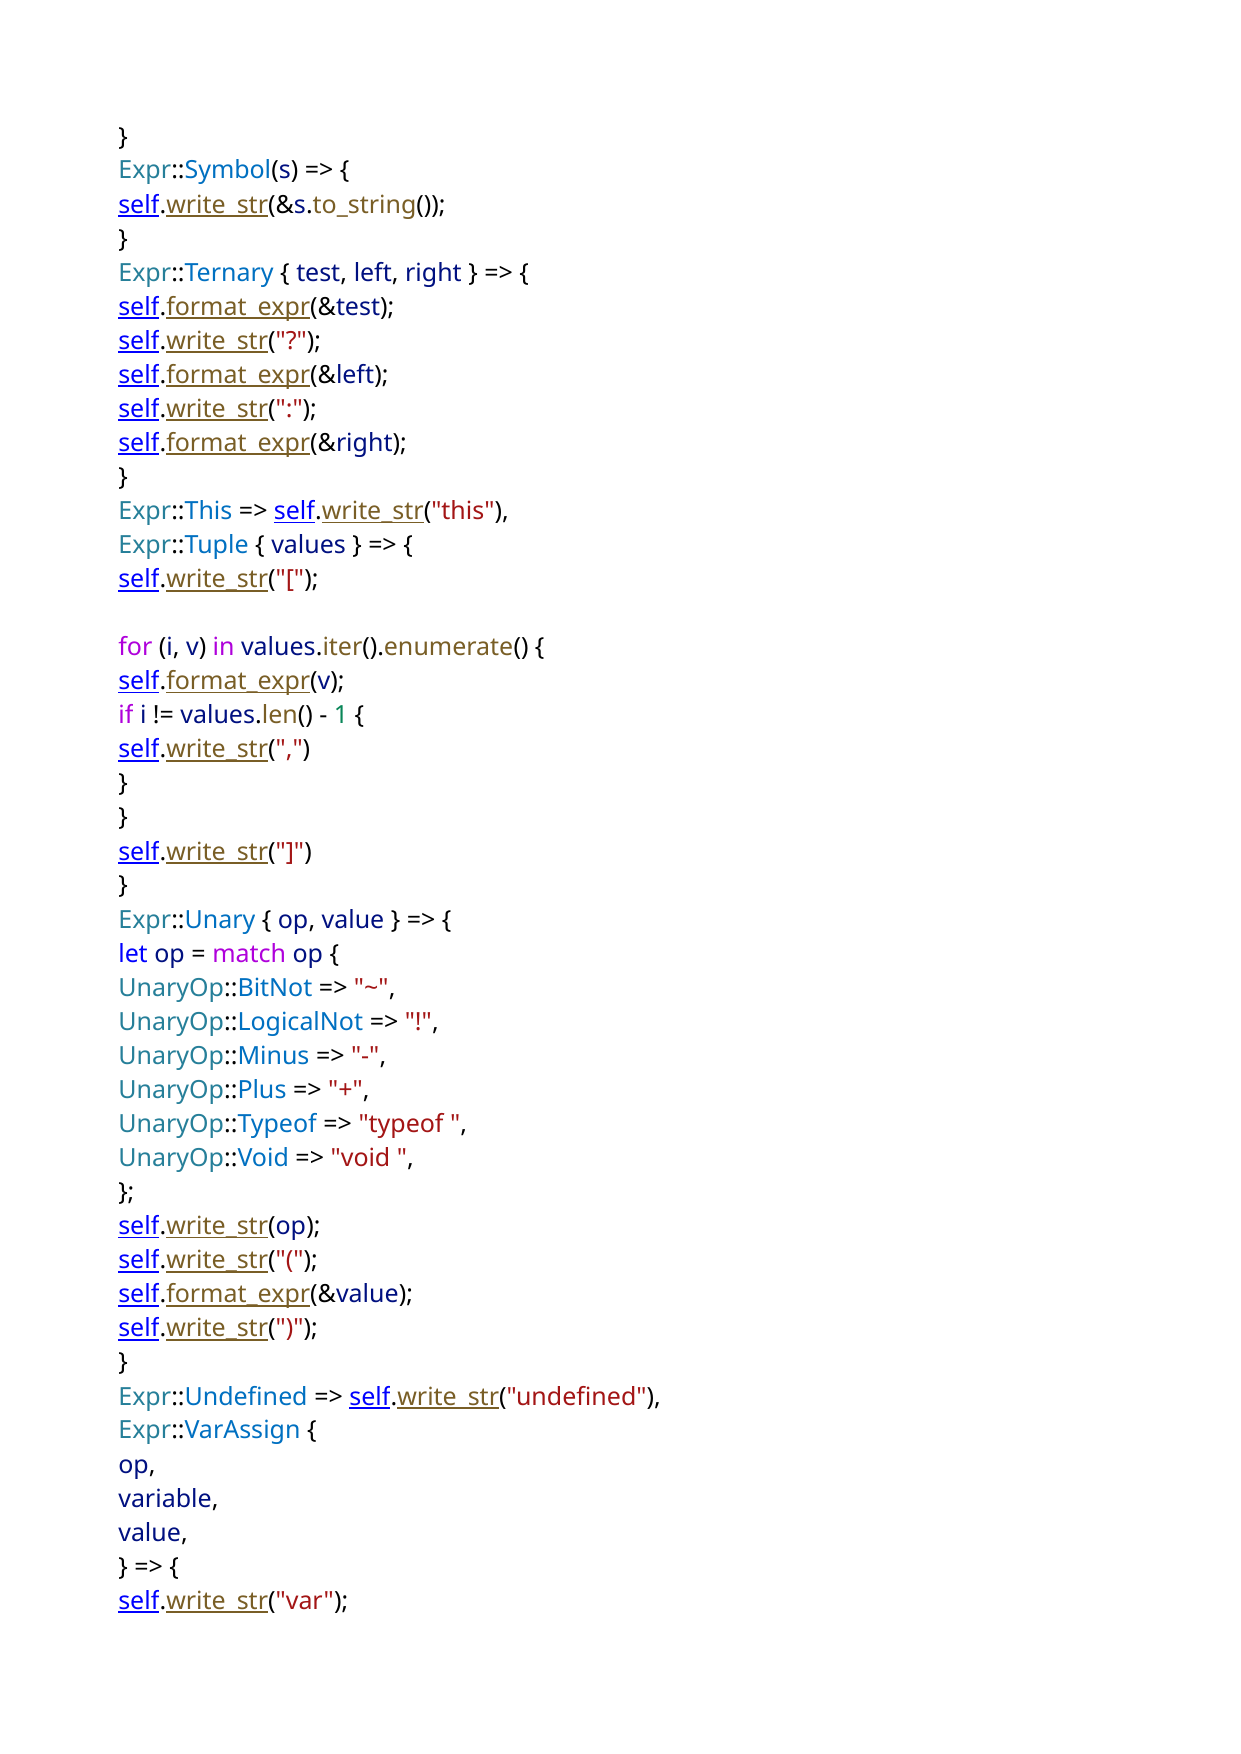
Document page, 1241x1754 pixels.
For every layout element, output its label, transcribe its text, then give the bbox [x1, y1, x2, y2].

text self.write_str(",") [118, 731, 1122, 765]
text self.write_str(&s.to_string()); [118, 186, 1122, 220]
text Expr::Unary { op, value } => { [118, 901, 1122, 935]
text self.write_str("("); [118, 1242, 1122, 1276]
text value, [118, 1514, 1122, 1548]
text self.write_str("]") [118, 833, 1122, 867]
text op, [118, 1446, 1122, 1480]
text self.format_expr(&left); [118, 357, 1122, 391]
text self.write_str("["); [118, 561, 1122, 595]
text UnaryOp::BitNot => "~", [118, 969, 1122, 1003]
text }; [118, 1174, 1122, 1208]
text } [118, 867, 1122, 901]
text self.format_expr(&right); [118, 425, 1122, 459]
text } [118, 1344, 1122, 1378]
text } [118, 799, 1122, 833]
text UnaryOp::Typeof => "typeof ", [118, 1106, 1122, 1140]
text self.write_str("?"); [118, 322, 1122, 357]
text let op = match op { [118, 935, 1122, 969]
text self.format_expr(v); [118, 663, 1122, 697]
text self.write_str(op); [118, 1208, 1122, 1242]
text Expr::Ternary { test, left, right } => { [118, 254, 1122, 288]
text self.write_str(":"); [118, 391, 1122, 425]
text Expr::Tuple { values } => { [118, 527, 1122, 561]
text if i != values.len() - 1 { [118, 697, 1122, 731]
text } [118, 459, 1122, 493]
text } => { [118, 1548, 1122, 1582]
text Expr::Symbol(s) => { [118, 152, 1122, 186]
text self.format_expr(&test); [118, 288, 1122, 322]
text Expr::VarAssign { [118, 1412, 1122, 1446]
text } [118, 765, 1122, 799]
text } [118, 220, 1122, 254]
text UnaryOp::Minus => "-", [118, 1037, 1122, 1072]
text self.format_expr(&value); [118, 1276, 1122, 1310]
text self.write_str(")"); [118, 1310, 1122, 1344]
text } [118, 118, 1122, 152]
text self.write_str("var"); [118, 1582, 1122, 1617]
text variable, [118, 1480, 1122, 1514]
text Expr::This => self.write_str("this"), [118, 493, 1122, 527]
text UnaryOp::Void => "void ", [118, 1140, 1122, 1174]
text for (i, v) in values.iter().enumerate() { [118, 629, 1122, 663]
text Expr::Undefined => self.write_str("undefined"), [118, 1378, 1122, 1412]
text UnaryOp::Plus => "+", [118, 1072, 1122, 1106]
text UnaryOp::LogicalNot => "!", [118, 1003, 1122, 1037]
